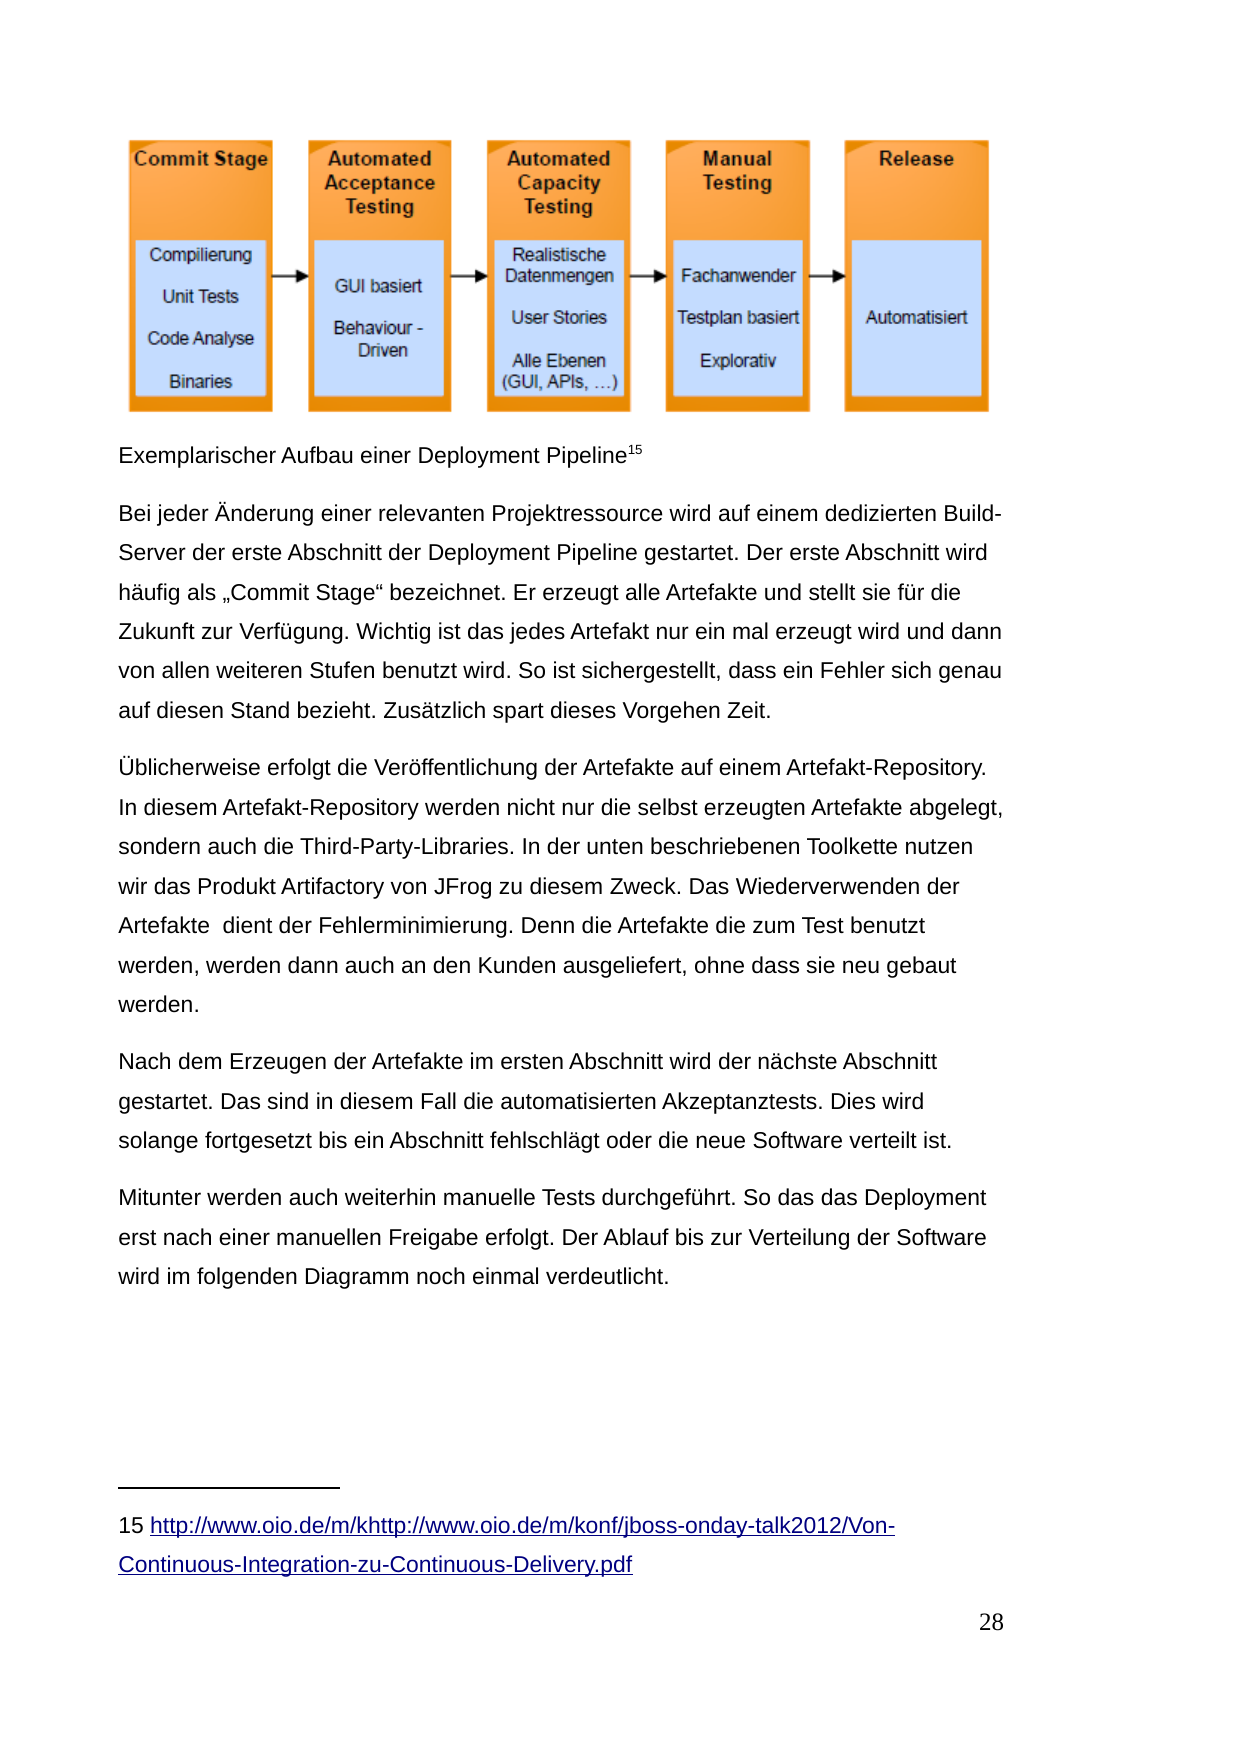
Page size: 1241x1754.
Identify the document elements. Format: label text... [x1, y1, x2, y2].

text Exemplarischer Aufbau einer Deployment Pipeline [118, 430, 1004, 469]
text Nach dem Erzeugen der Artefakte im ersten Abschnitt wird der nächste Abschnitt gestartet. Das sind in diesem Fall die automatisierten Akzeptanztests. Dies wird solange fortgesetzt bis ein Abschnitt fehlschlägt oder die neue Software verteilt ist. [118, 1048, 1004, 1153]
text Mitunter werden auch weiterhin manuelle Tests durchgeführt. So das das Deployment erst nach einer manuellen Freigabe erfolgt. Der Ablauf bis zur Verteilung der Software wird im folgenden Diagramm noch einmal verdeutlicht. [118, 1184, 1004, 1290]
text Üblicherweise erfolgt die Veröffentlichung der Artefakte auf einem Artefakt-Repository. In diesem Artefakt-Repository werden nicht nur die selbst erzeugten Artefakte abgelegt, sondern auch die Third-Party-Libraries. In der unten beschriebenen Toolkette nutzen wir das Produkt Artifactory von JFrog zu diesem Zweck. Das Wiederverwenden der Artefakte dient der Fehlerminimierung. Denn die Artefakte die zum Test benutzt werden, werden dann auch an den Kunden ausgeliefert, ohne dass sie neu gebaut werden. [118, 754, 1004, 1017]
text http://www.oio.de/m/khttp://www.oio.de/m/konf/jboss-onday-talk2012/Von-Continuous-Integration-zu-Continuous-Delivery.pdf [118, 1512, 1004, 1578]
picture [118, 118, 1004, 430]
text Bei jeder Änderung einer relevanten Projektressource wird auf einem dedizierten Build-Server der erste Abschnitt der Deployment Pipeline gestartet. Der erste Abschnitt wird häufig als „Commit Stage“ bezeichnet. Er erzeugt alle Artefakte und stellt sie für die Zukunft zur Verfügung. Wichtig ist das jedes Artefakt nur ein mal erzeugt wird und dann von allen weiteren Stufen benutzt wird. So ist sichergestellt, dass ein Fehler sich genau auf diesen Stand bezieht. Zusätzlich spart dieses Vorgehen Zeit. [118, 499, 1004, 723]
